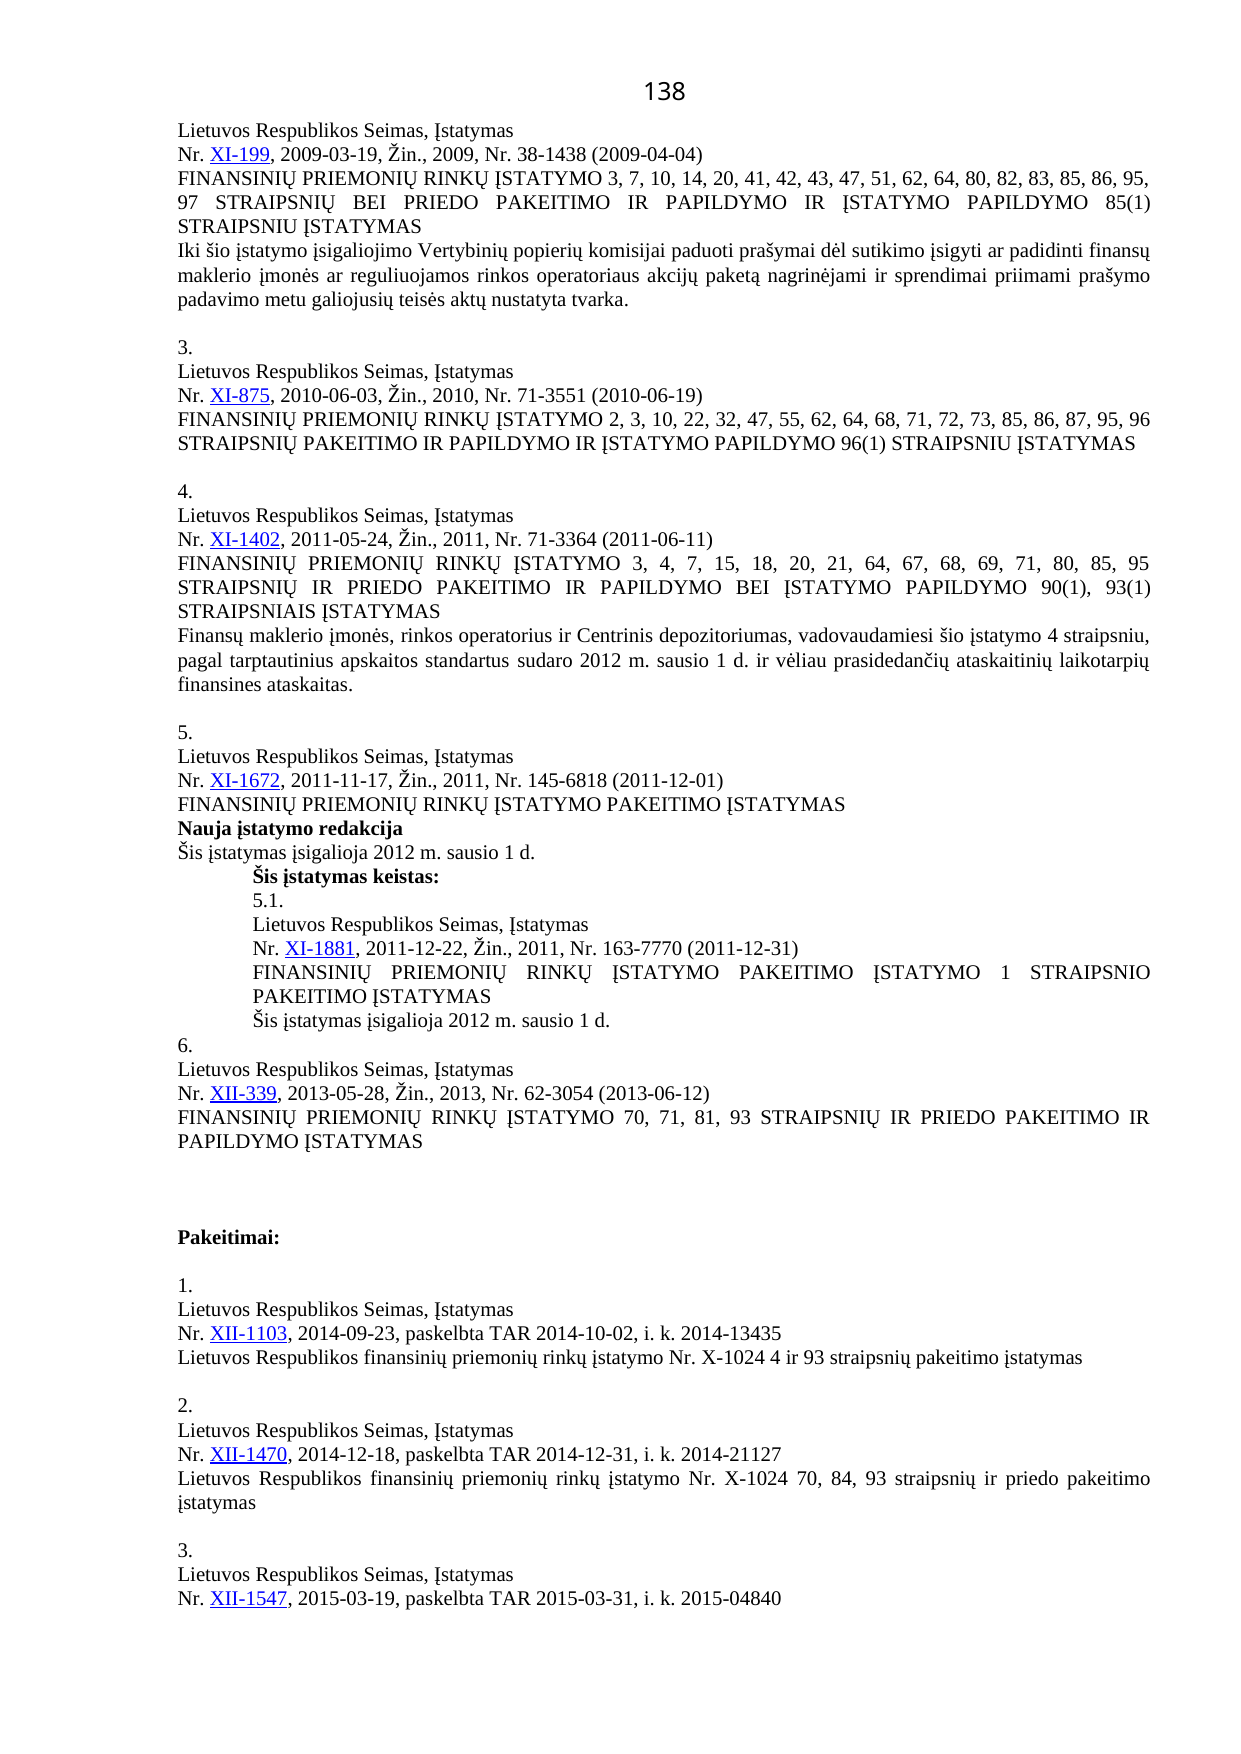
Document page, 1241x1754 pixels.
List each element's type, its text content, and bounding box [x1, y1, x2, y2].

text Lietuvos Respublikos Seimas, Įstatymas [177, 503, 1152, 527]
text Nauja įstatymo redakcija [177, 816, 1152, 840]
text Lietuvos Respublikos Seimas, Įstatymas [177, 1562, 1152, 1586]
text 1. [177, 1273, 1152, 1297]
text Nr. XI-875, 2010-06-03, Žin., 2010, Nr. 71-3551 (2010-06-19) [177, 383, 1152, 407]
text Finansų maklerio įmonės, rinkos operatorius ir Centrinis depozitoriumas, vadovaudamiesi šio įstatymo 4 straipsniu, pagal tarptautinius apskaitos standartus sudaro 2012 m. sausio 1 d. ir vėliau prasidedančių ataskaitinių laikotarpių finansines ataskaitas. [177, 623, 1151, 696]
text FINANSINIŲ PRIEMONIŲ RINKŲ ĮSTATYMO PAKEITIMO ĮSTATYMO 1 STRAIPSNIO PAKEITIMO ĮSTATYMAS [252, 960, 1152, 1008]
text Lietuvos Respublikos Seimas, Įstatymas [177, 118, 1152, 142]
text Šis įstatymas įsigalioja 2012 m. sausio 1 d. [177, 1008, 1152, 1032]
text Pakeitimai: [177, 1225, 1152, 1249]
text Lietuvos Respublikos Seimas, Įstatymas [177, 1297, 1152, 1321]
text Lietuvos Respublikos Seimas, Įstatymas [177, 1057, 1152, 1081]
text Lietuvos Respublikos Seimas, Įstatymas [177, 912, 1152, 936]
text FINANSINIŲ PRIEMONIŲ RINKŲ ĮSTATYMO 70, 71, 81, 93 STRAIPSNIŲ IR PRIEDO PAKEITIMO IR PAPILDYMO ĮSTATYMAS [177, 1105, 1152, 1153]
text Lietuvos Respublikos finansinių priemonių rinkų įstatymo Nr. X-1024 4 ir 93 straipsnių pakeitimo įstatymas [177, 1345, 1152, 1369]
text FINANSINIŲ PRIEMONIŲ RINKŲ ĮSTATYMO 3, 7, 10, 14, 20, 41, 42, 43, 47, 51, 62, 64, 80, 82, 83, 85, 86, 95, 97 STRAIPSNIŲ BEI PRIEDO PAKEITIMO IR PAPILDYMO IR ĮSTATYMO PAPILDYMO 85(1) STRAIPSNIU ĮSTATYMAS [177, 166, 1152, 238]
text Šis įstatymas keistas: [177, 864, 1152, 888]
text 5. [177, 720, 1152, 744]
text 2. [177, 1393, 1152, 1417]
text Lietuvos Respublikos Seimas, Įstatymas [177, 744, 1152, 768]
text 3. [177, 1538, 1152, 1562]
text Nr. XI-1881, 2011-12-22, Žin., 2011, Nr. 163-7770 (2011-12-31) [177, 936, 1152, 960]
text Šis įstatymas įsigalioja 2012 m. sausio 1 d. [177, 840, 1152, 864]
text 6. [177, 1032, 1152, 1057]
text 5.1. [177, 888, 1152, 912]
text Iki šio įstatymo įsigaliojimo Vertybinių popierių komisijai paduoti prašymai dėl sutikimo įsigyti ar padidinti finansų maklerio įmonės ar reguliuojamos rinkos operatoriaus akcijų paketą nagrinėjami ir sprendimai priimami prašymo padavimo metu galiojusių teisės aktų nustatyta tvarka. [177, 238, 1152, 311]
text Lietuvos Respublikos Seimas, Įstatymas [177, 359, 1152, 383]
text Nr. XII-1103, 2014-09-23, paskelbta TAR 2014-10-02, i. k. 2014-13435 [177, 1321, 1152, 1345]
text Lietuvos Respublikos finansinių priemonių rinkų įstatymo Nr. X-1024 70, 84, 93 straipsnių ir priedo pakeitimo įstatymas [177, 1466, 1152, 1514]
text FINANSINIŲ PRIEMONIŲ RINKŲ ĮSTATYMO 3, 4, 7, 15, 18, 20, 21, 64, 67, 68, 69, 71, 80, 85, 95 STRAIPSNIŲ IR PRIEDO PAKEITIMO IR PAPILDYMO BEI ĮSTATYMO PAPILDYMO 90(1), 93(1) STRAIPSNIAIS ĮSTATYMAS [177, 551, 1152, 623]
text Nr. XII-1470, 2014-12-18, paskelbta TAR 2014-12-31, i. k. 2014-21127 [177, 1442, 1152, 1466]
text Nr. XI-199, 2009-03-19, Žin., 2009, Nr. 38-1438 (2009-04-04) [177, 142, 1152, 166]
text Lietuvos Respublikos Seimas, Įstatymas [177, 1417, 1152, 1442]
text Nr. XI-1672, 2011-11-17, Žin., 2011, Nr. 145-6818 (2011-12-01) [177, 768, 1152, 792]
text 4. [177, 479, 1152, 503]
text FINANSINIŲ PRIEMONIŲ RINKŲ ĮSTATYMO PAKEITIMO ĮSTATYMAS [177, 792, 1152, 816]
text Nr. XII-339, 2013-05-28, Žin., 2013, Nr. 62-3054 (2013-06-12) [177, 1081, 1152, 1105]
text Nr. XI-1402, 2011-05-24, Žin., 2011, Nr. 71-3364 (2011-06-11) [177, 527, 1152, 551]
text Nr. XII-1547, 2015-03-19, paskelbta TAR 2015-03-31, i. k. 2015-04840 [177, 1586, 1152, 1610]
text FINANSINIŲ PRIEMONIŲ RINKŲ ĮSTATYMO 2, 3, 10, 22, 32, 47, 55, 62, 64, 68, 71, 72, 73, 85, 86, 87, 95, 96 STRAIPSNIŲ PAKEITIMO IR PAPILDYMO IR ĮSTATYMO PAPILDYMO 96(1) STRAIPSNIU ĮSTATYMAS [177, 407, 1152, 455]
text 3. [177, 335, 1152, 359]
